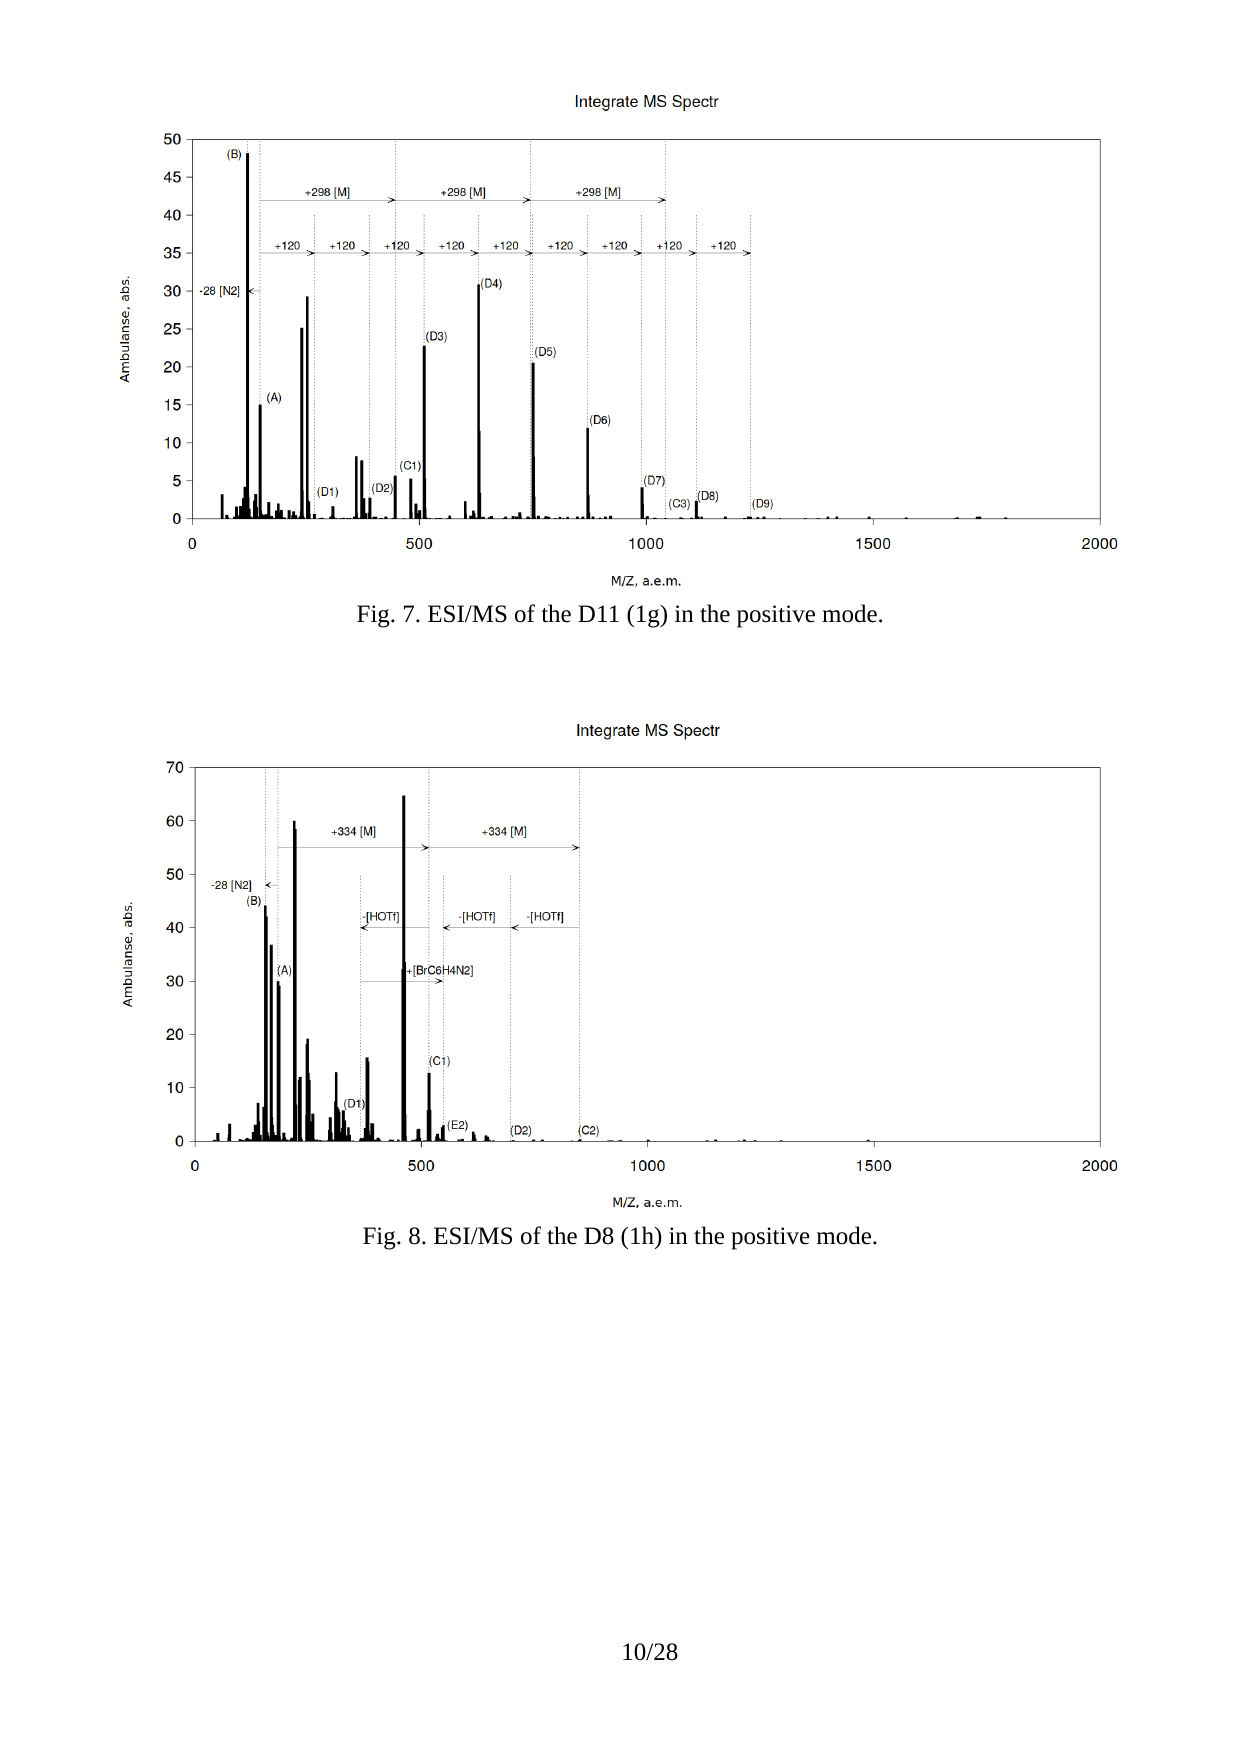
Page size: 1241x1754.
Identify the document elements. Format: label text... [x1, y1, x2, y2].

picture [118, 711, 1123, 1213]
text Fig. 8. ESI/MS of the D8 (1h) in the positive mode. [118, 1221, 1122, 1250]
text Fig. 7. ESI/MS of the D11 (1g) in the positive mode. [118, 599, 1122, 628]
picture [118, 88, 1123, 591]
